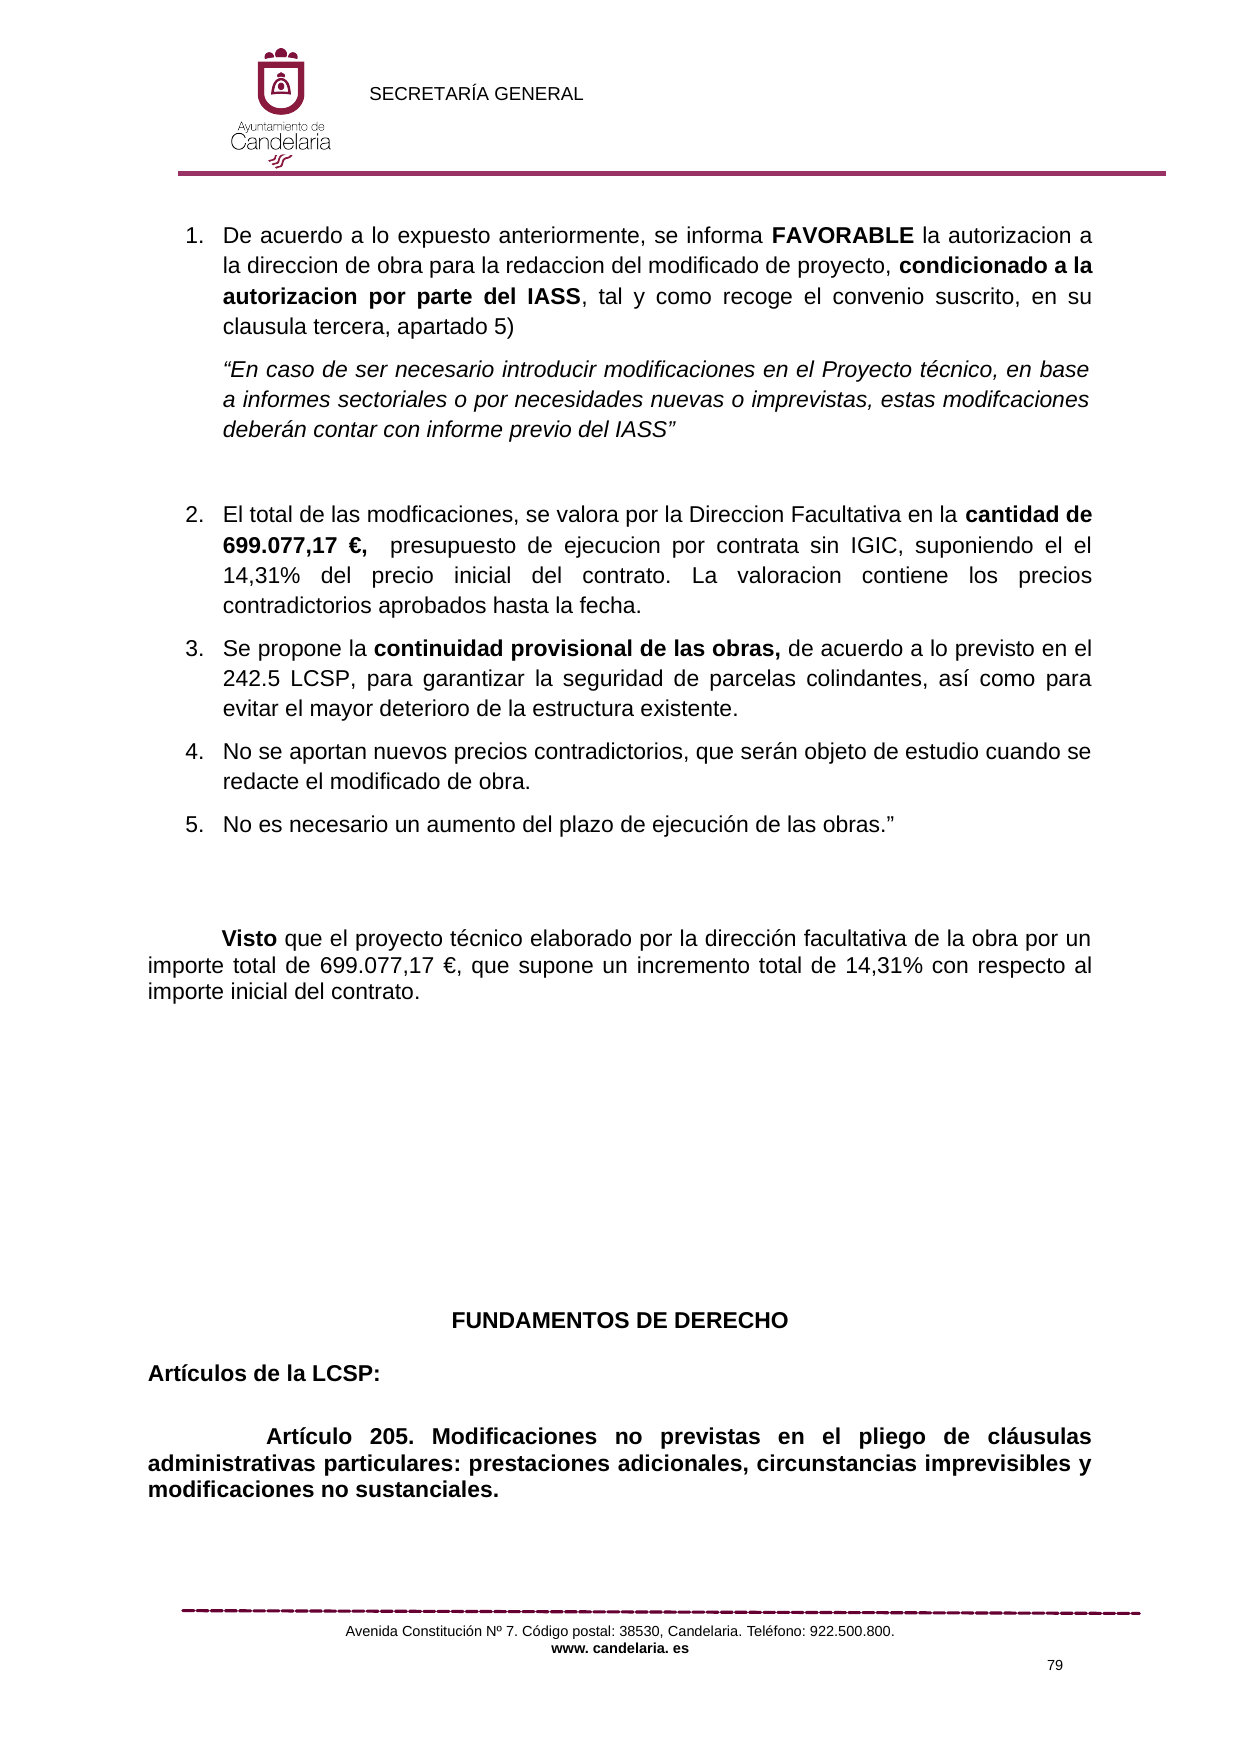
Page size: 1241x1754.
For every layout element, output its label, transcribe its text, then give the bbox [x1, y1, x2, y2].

list De acuerdo a lo expuesto anteriormente, se informa FAVORABLE la autorizacion a la direccion de obra para la redaccion del modificado de proyecto, condicionado a la autorizacion por parte del IASS, tal y como recoge el convenio suscrito, en su clausula tercera, apartado 5) [185, 222, 1092, 339]
list No se aportan nuevos precios contradictorios, que serán objeto de estudio cuando se redacte el modificado de obra. [185, 738, 1092, 794]
text FUNDAMENTOS DE DERECHO [148, 1307, 1092, 1333]
text Visto que el proyecto técnico elaborado por la dirección facultativa de la obra por un importe total de 699.077,17 €, que supone un incremento total de 14,31% con respecto al importe inicial del contrato. [148, 925, 1092, 1004]
subtitle Artículo 205. Modificaciones no previstas en el pliego de cláusulas administrativas particulares: prestaciones adicionales, circunstancias imprevisibles y modificaciones no sustanciales. [148, 1423, 1092, 1502]
list Se propone la continuidad provisional de las obras, de acuerdo a lo previsto en el 242.5 LCSP, para garantizar la seguridad de parcelas colindantes, así como para evitar el mayor deterioro de la estructura existente. [185, 635, 1092, 721]
text “En caso de ser necesario introducir modificaciones en el Proyecto técnico, en base a informes sectoriales o por necesidades nuevas o imprevistas, estas modifcaciones deberán contar con informe previo del IASS” [223, 356, 1092, 442]
text Artículos de la LCSP: [148, 1359, 1092, 1386]
list No es necesario un aumento del plazo de ejecución de las obras.” [185, 811, 1092, 837]
list El total de las modficaciones, se valora por la Direccion Facultativa en la cantidad de 699.077,17 €, presupuesto de ejecucion por contrata sin IGIC, suponiendo el el 14,31% del precio inicial del contrato. La valoracion contiene los precios contradictorios aprobados hasta la fecha. [185, 501, 1092, 618]
